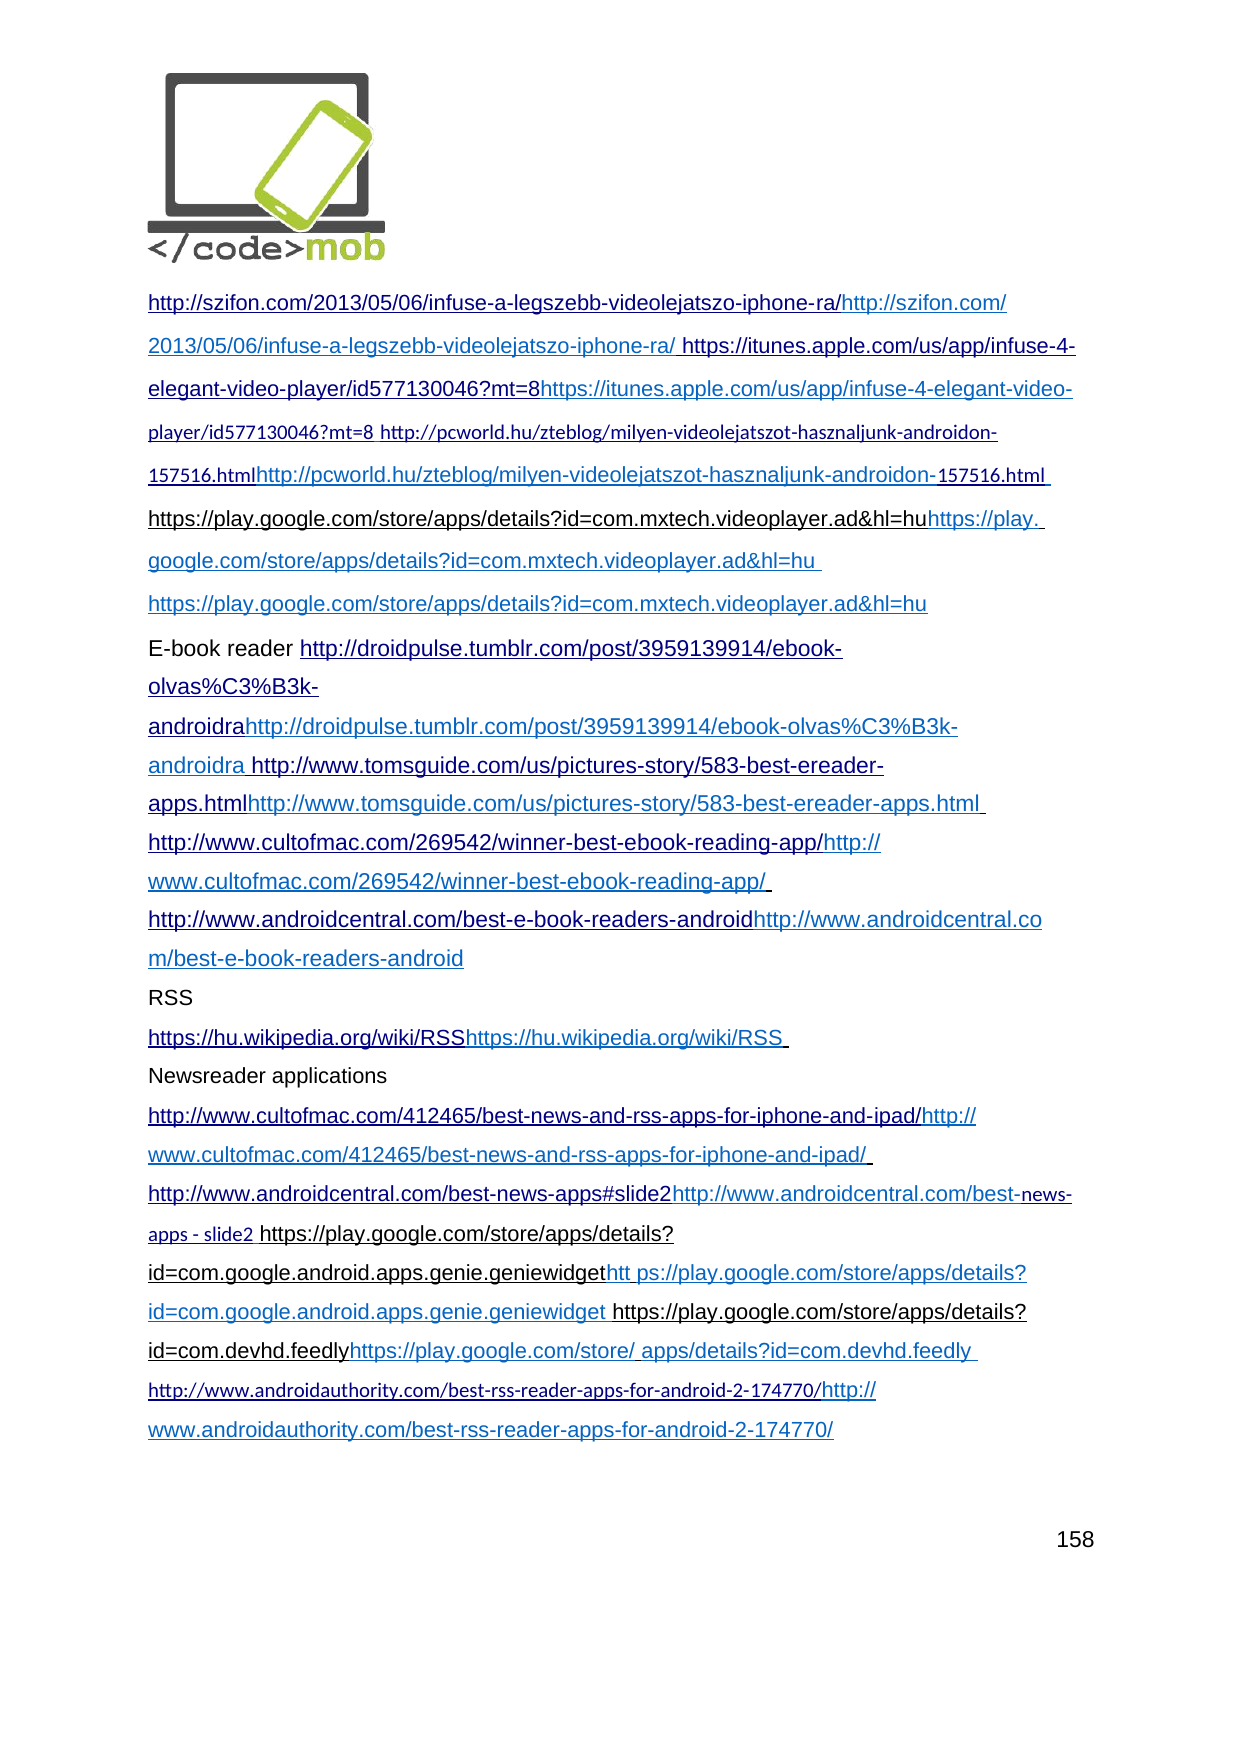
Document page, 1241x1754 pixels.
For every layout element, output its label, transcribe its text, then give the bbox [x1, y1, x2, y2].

text E-book reader http://droidpulse.tumblr.com/post/3959139914/ebook-olvas%C3%B3k- [148, 635, 861, 699]
text http://www.cultofmac.com/412465/best-news-and-rss-apps-for-iphone-and-ipad/http://www.cultofmac.com/412465/best-news-and-rss-apps-for-iphone-and-ipad/ http://www.androidcentral.com/best-news-apps#slide2http://www.androidcentral.com/best-news-apps - slide2 https://play.google.com/store/apps/details?id=com.google.android.apps.genie.geniewidgethtt ps://play.google.com/store/apps/details?id=com.google.android.apps.genie.geniewidget https://play.google.com/store/apps/details?id=com.devhd.feedlyhttps://play.google.com/store/ apps/details?id=com.devhd.feedly http://www.androidauthority.com/best-rss-reader-apps-for-android-2-174770/http://www.androidauthority.com/best-rss-reader-apps-for-android-2-174770/ [148, 1102, 1092, 1442]
picture [147, 73, 385, 263]
text http://szifon.com/2013/05/06/infuse-a-legszebb-videolejatszo-iphone-ra/http://szifon.com/2013/05/06/infuse-a-legszebb-videolejatszo-iphone-ra/ https://itunes.apple.com/us/app/infuse-4-elegant-video-player/id577130046?mt=8https://itunes.apple.com/us/app/infuse-4-elegant-video-player/id577130046?mt=8 http://pcworld.hu/zteblog/milyen-videolejatszot-hasznaljunk-androidon-157516.htmlhttp://pcworld.hu/zteblog/milyen-videolejatszot-hasznaljunk-androidon-157516.html https://play.google.com/store/apps/details?id=com.mxtech.videoplayer.ad&hl=huhttps://play. google.com/store/apps/details?id=com.mxtech.videoplayer.ad&hl=hu https://play.google.com/store/apps/details?id=com.mxtech.videoplayer.ad&hl=hu [148, 290, 1082, 616]
text RSS https://hu.wikipedia.org/wiki/RSShttps://hu.wikipedia.org/wiki/RSS Newsreader applications [148, 985, 813, 1089]
text androidrahttp://droidpulse.tumblr.com/post/3959139914/ebook-olvas%C3%B3k-androidra http://www.tomsguide.com/us/pictures-story/583-best-ereader-apps.htmlhttp://www.tomsguide.com/us/pictures-story/583-best-ereader-apps.html http://www.cultofmac.com/269542/winner-best-ebook-reading-app/http://www.cultofmac.com/269542/winner-best-ebook-reading-app/ http://www.androidcentral.com/best-e-book-readers-androidhttp://www.androidcentral.com/best-e-book-readers-android [148, 713, 1055, 971]
text 158 [148, 1526, 1094, 1553]
